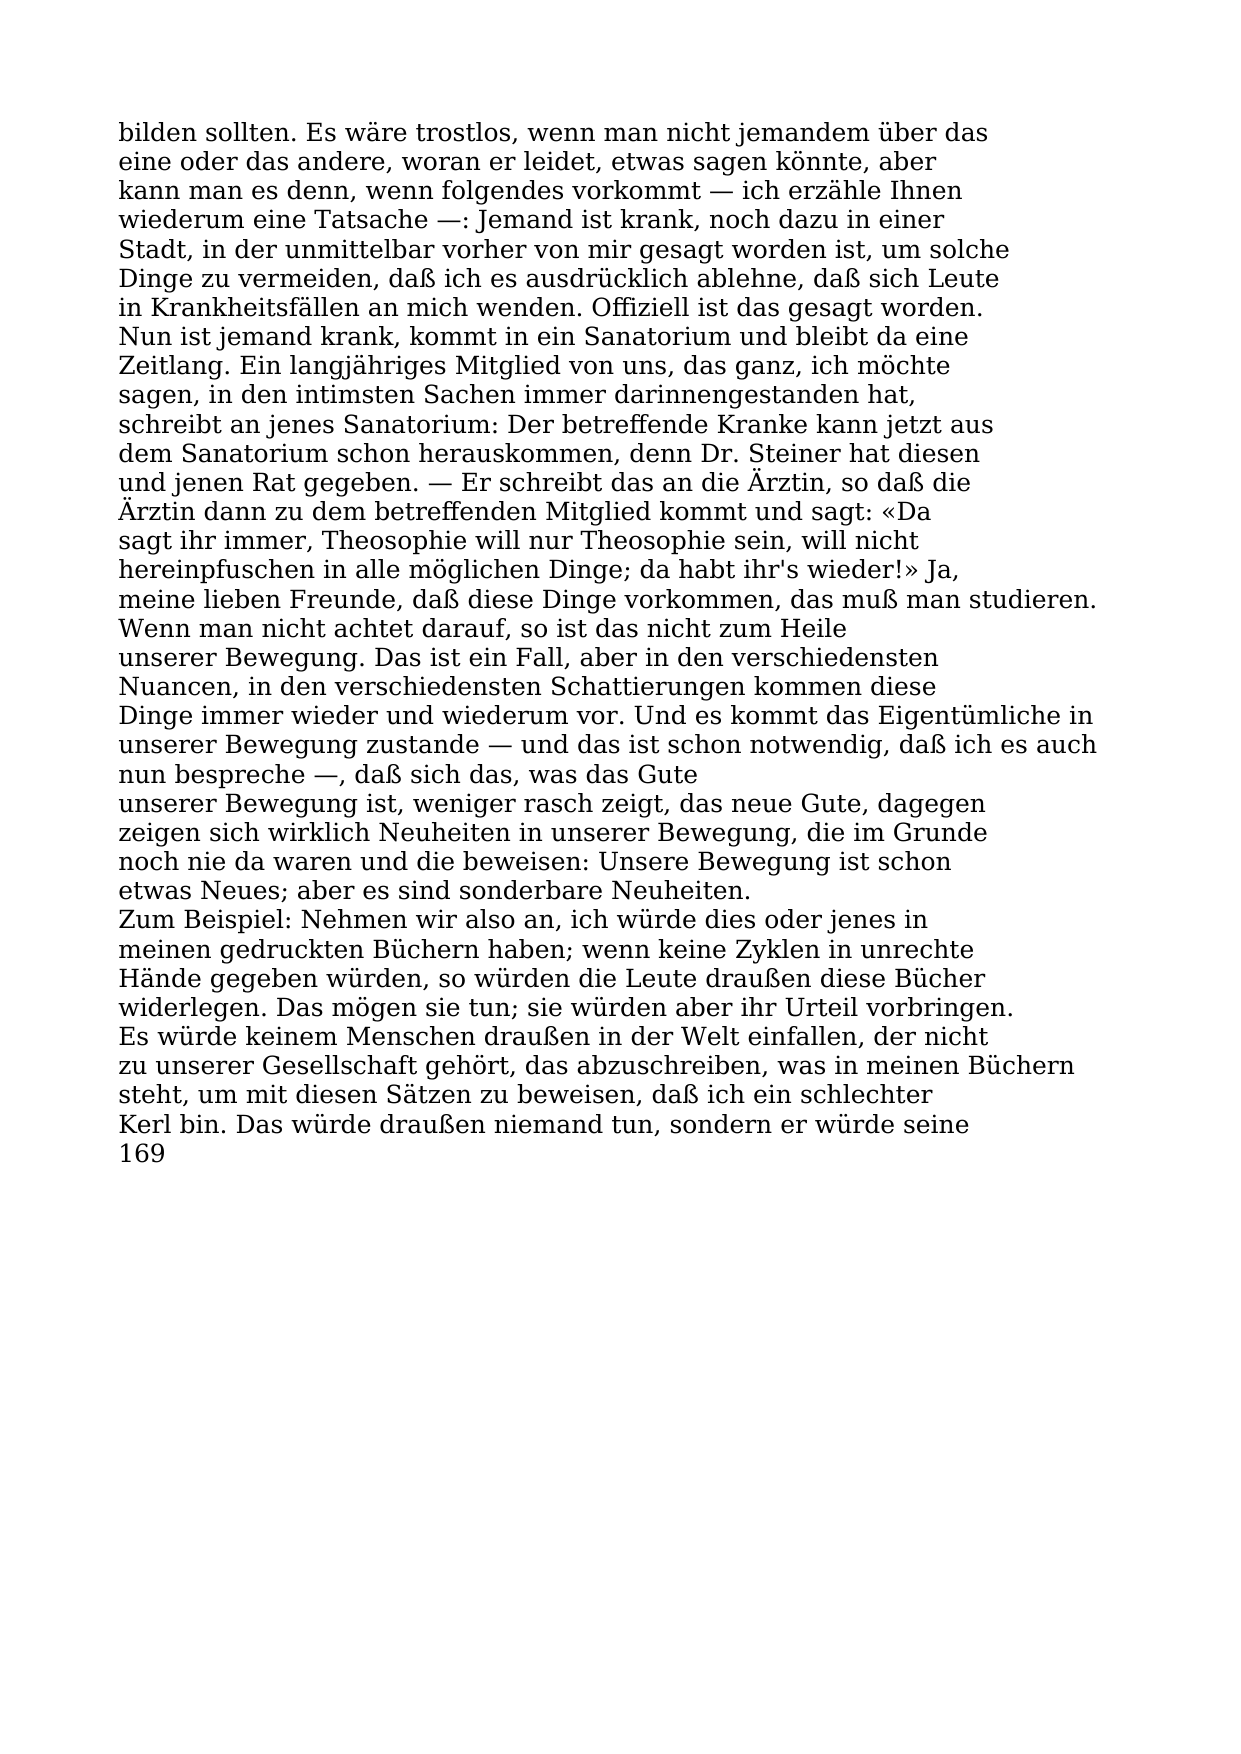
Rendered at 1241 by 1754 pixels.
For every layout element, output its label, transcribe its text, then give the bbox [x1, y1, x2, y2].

text Stadt, in der unmittelbar vorher von mir gesagt worden ist, um solche [118, 235, 1122, 264]
text Dinge zu vermeiden, daß ich es ausdrücklich ablehne, daß sich Leute [118, 264, 1122, 293]
text 169 [118, 1139, 1122, 1168]
text und jenen Rat gegeben. — Er schreibt das an die Ärztin, so daß die [118, 468, 1122, 497]
text Zeitlang. Ein langjähriges Mitglied von uns, das ganz, ich möchte [118, 351, 1122, 381]
text in Krankheitsfällen an mich wenden. Offiziell ist das gesagt worden. [118, 293, 1122, 322]
text Nuancen, in den verschiedensten Schattierungen kommen diese [118, 672, 1122, 701]
text zu unserer Gesellschaft gehört, das abzuschreiben, was in meinen Büchern steht, um mit diesen Sätzen zu beweisen, daß ich ein schlechter [118, 1051, 1122, 1110]
text noch nie da waren und die beweisen: Unsere Bewegung ist schon [118, 847, 1122, 876]
text wiederum eine Tatsache —: Jemand ist krank, noch dazu in einer [118, 206, 1122, 235]
text unserer Bewegung. Das ist ein Fall, aber in den verschiedensten [118, 643, 1122, 672]
text eine oder das andere, woran er leidet, etwas sagen könnte, aber [118, 147, 1122, 176]
text Nun ist jemand krank, kommt in ein Sanatorium und bleibt da eine [118, 322, 1122, 351]
text schreibt an jenes Sanatorium: Der betreffende Kranke kann jetzt aus [118, 410, 1122, 439]
text kann man es denn, wenn folgendes vorkommt — ich erzähle Ihnen [118, 176, 1122, 206]
text zeigen sich wirklich Neuheiten in unserer Bewegung, die im Grunde [118, 818, 1122, 847]
text sagt ihr immer, Theosophie will nur Theosophie sein, will nicht [118, 526, 1122, 556]
text dem Sanatorium schon herauskommen, denn Dr. Steiner hat diesen [118, 439, 1122, 468]
text Zum Beispiel: Nehmen wir also an, ich würde dies oder jenes in [118, 906, 1122, 935]
text sagen, in den intimsten Sachen immer darinnengestanden hat, [118, 381, 1122, 410]
text Es würde keinem Menschen draußen in der Welt einfallen, der nicht [118, 1022, 1122, 1051]
text Hände gegeben würden, so würden die Leute draußen diese Bücher [118, 964, 1122, 993]
text meinen gedruckten Büchern haben; wenn keine Zyklen in unrechte [118, 935, 1122, 964]
text unserer Bewegung ist, weniger rasch zeigt, das neue Gute, dagegen [118, 789, 1122, 818]
text widerlegen. Das mögen sie tun; sie würden aber ihr Urteil vorbringen. [118, 993, 1122, 1022]
text Dinge immer wieder und wiederum vor. Und es kommt das Eigentümliche in unserer Bewegung zustande — und das ist schon notwendig, daß ich es auch nun bespreche —, daß sich das, was das Gute [118, 701, 1122, 789]
text etwas Neues; aber es sind sonderbare Neuheiten. [118, 876, 1122, 906]
text hereinpfuschen in alle möglichen Dinge; da habt ihr's wieder!» Ja, [118, 556, 1122, 585]
text Ärztin dann zu dem betreffenden Mitglied kommt und sagt: «Da [118, 497, 1122, 526]
text bilden sollten. Es wäre trostlos, wenn man nicht jemandem über das [118, 118, 1122, 147]
text meine lieben Freunde, daß diese Dinge vorkommen, das muß man studieren. Wenn man nicht achtet darauf, so ist das nicht zum Heile [118, 585, 1122, 643]
text Kerl bin. Das würde draußen niemand tun, sondern er würde seine [118, 1110, 1122, 1139]
